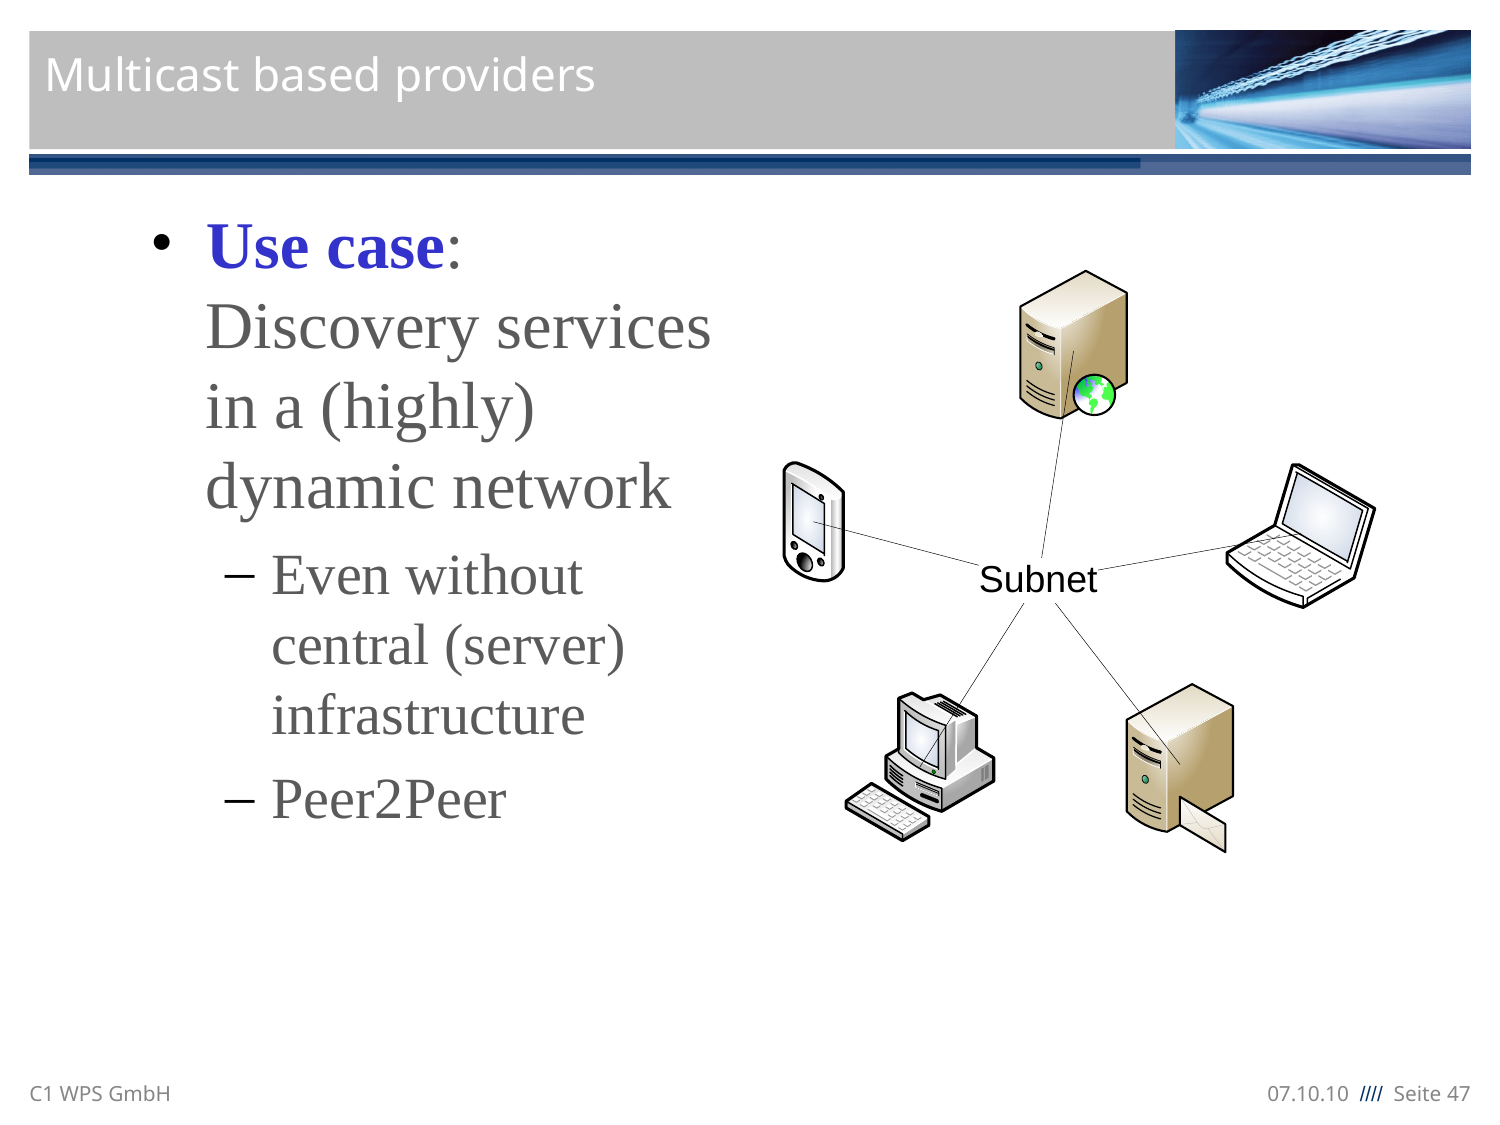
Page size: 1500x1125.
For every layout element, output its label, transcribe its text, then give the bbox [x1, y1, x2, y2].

picture [29, 154, 1471, 175]
title Multicast based providers [29, 31, 1176, 150]
chart [780, 267, 1379, 856]
picture [1175, 30, 1471, 149]
list Use case: Discovery services in a (highly) dynamic network Even without central (server) infrastructure Peer2Peer [135, 191, 749, 932]
